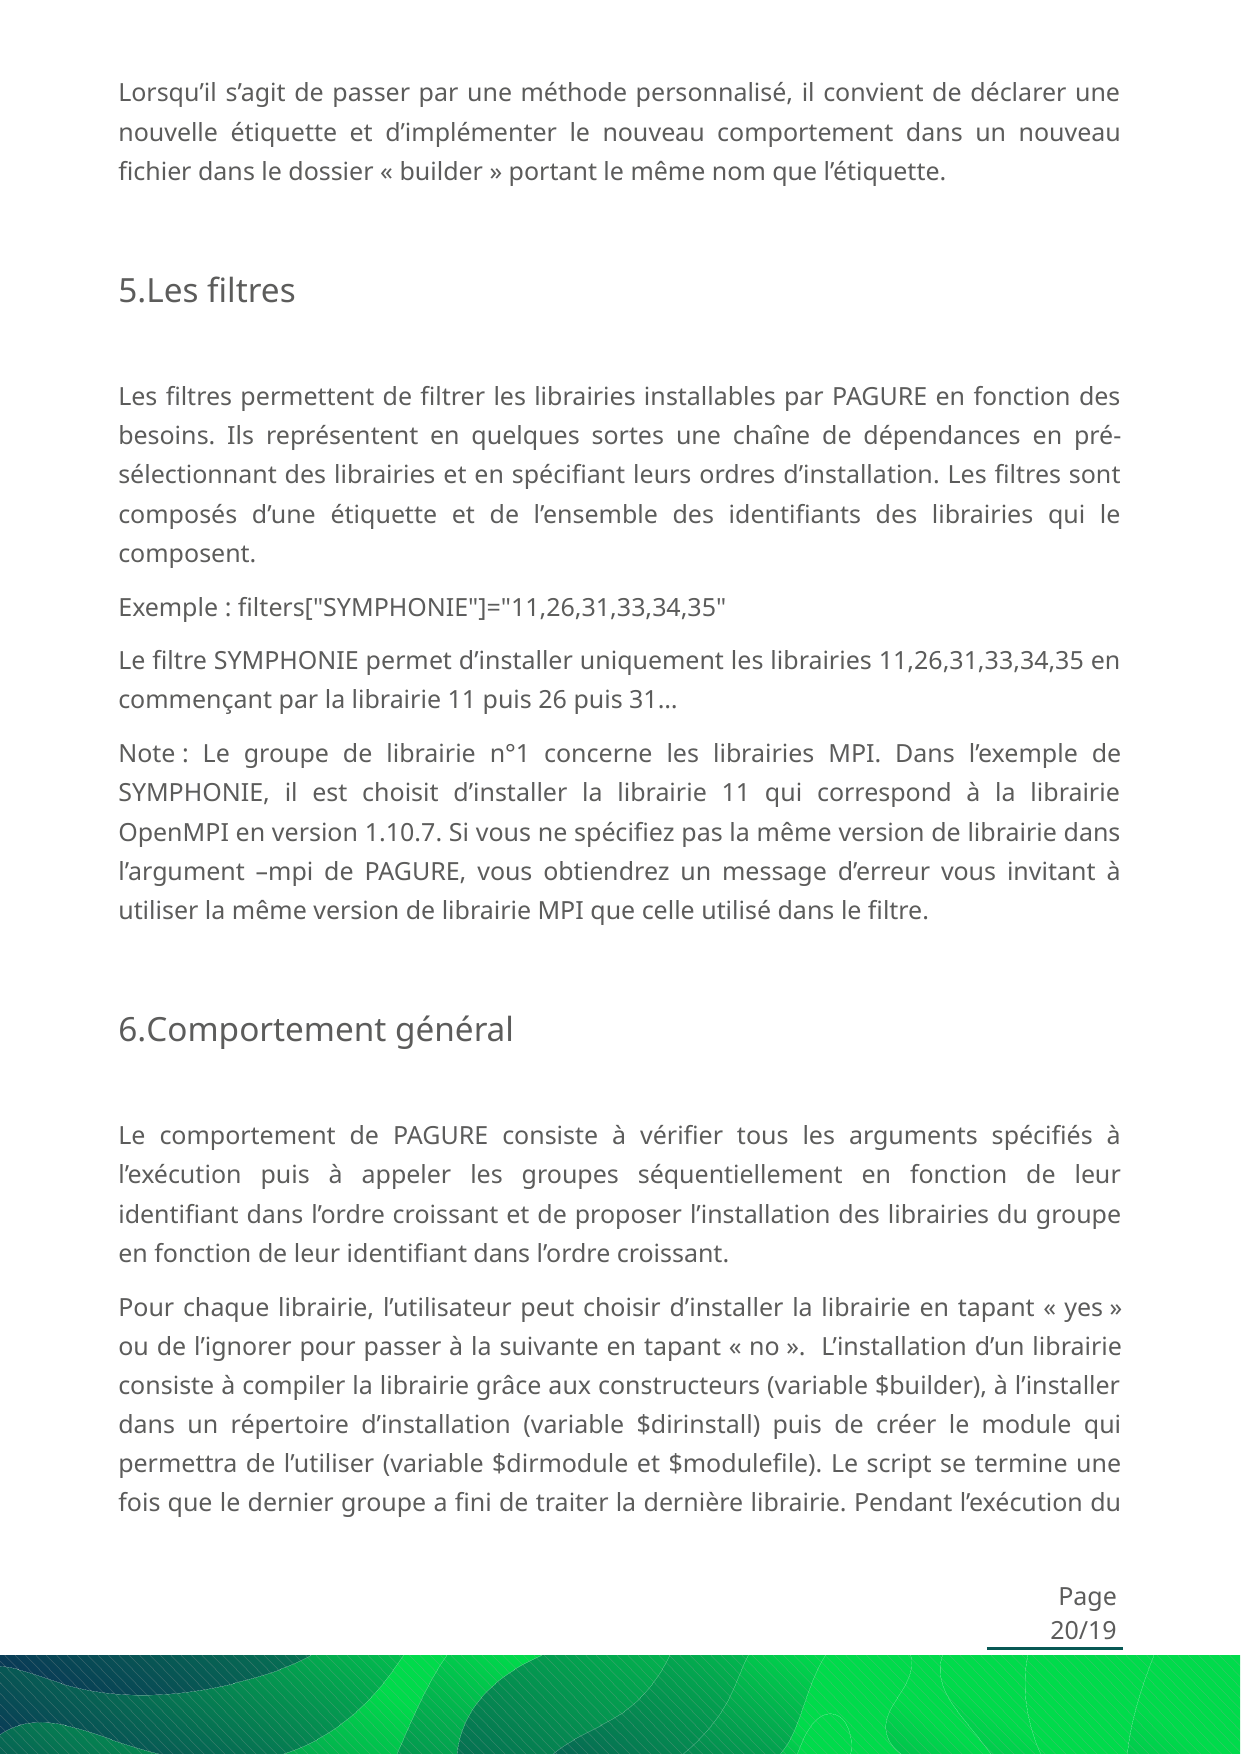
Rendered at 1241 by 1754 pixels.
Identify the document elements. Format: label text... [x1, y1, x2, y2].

text Lorsqu’il s’agit de passer par une méthode personnalisé, il convient de déclarer une nouvelle étiquette et d’implémenter le nouveau comportement dans un nouveau fichier dans le dossier « builder » portant le même nom que l’étiquette. [118, 75, 1122, 187]
picture [0, 1655, 1241, 1754]
subtitle Les filtres [118, 267, 1122, 312]
text Les filtres permettent de filtrer les librairies installables par PAGURE en fonction des besoins. Ils représentent en quelques sortes une chaîne de dépendances en pré-sélectionnant des librairies et en spécifiant leurs ordres d’installation. Les filtres sont composés d’une étiquette et de l’ensemble des identifiants des librairies qui le composent. [118, 379, 1122, 569]
text Pour chaque librairie, l’utilisateur peut choisir d’installer la librairie en tapant « yes » ou de l’ignorer pour passer à la suivante en tapant « no ». L’installation d’un librairie consiste à compiler la librairie grâce aux constructeurs (variable $builder), à l’installer dans un répertoire d’installation (variable $dirinstall) puis de créer le module qui permettra de l’utiliser (variable $dirmodule et $modulefile). Le script se termine une fois que le dernier groupe a fini de traiter la dernière librairie. Pendant l’exécution du [118, 1289, 1122, 1519]
subtitle Comportement général [118, 1006, 1122, 1052]
text Exemple : filters["SYMPHONIE"]="11,26,31,33,34,35" [118, 589, 1122, 623]
text Note : Le groupe de librairie n°1 concerne les librairies MPI. Dans l’exemple de SYMPHONIE, il est choisit d’installer la librairie 11 qui correspond à la librairie OpenMPI en version 1.10.7. Si vous ne spécifiez pas la même version de librairie dans l’argument –mpi de PAGURE, vous obtiendrez un message d’erreur vous invitant à utiliser la même version de librairie MPI que celle utilisé dans le filtre. [118, 736, 1122, 927]
text Le filtre SYMPHONIE permet d’installer uniquement les librairies 11,26,31,33,34,35 en commençant par la librairie 11 puis 26 puis 31… [118, 643, 1122, 716]
text Le comportement de PAGURE consiste à vérifier tous les arguments spécifiés à l’exécution puis à appeler les groupes séquentiellement en fonction de leur identifiant dans l’ordre croissant et de proposer l’installation des librairies du groupe en fonction de leur identifiant dans l’ordre croissant. [118, 1118, 1122, 1269]
